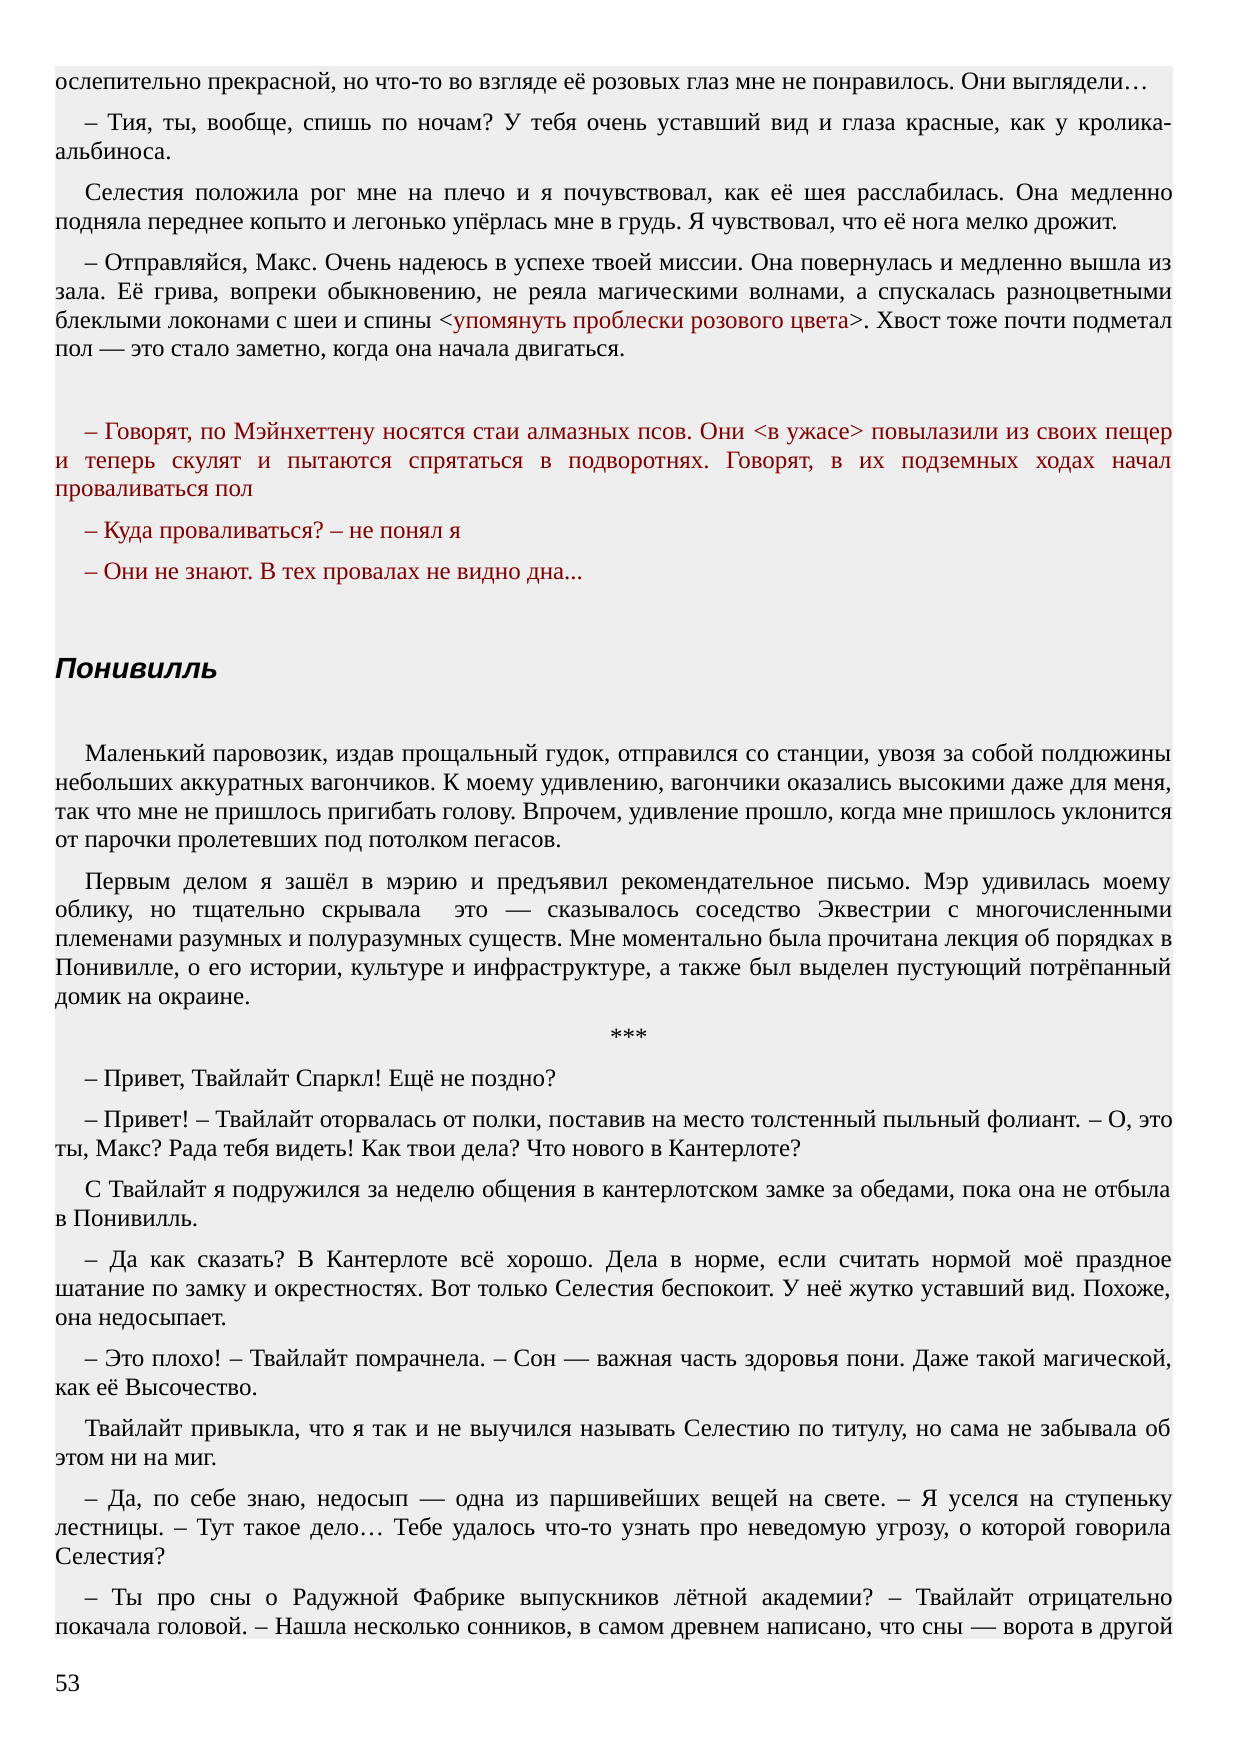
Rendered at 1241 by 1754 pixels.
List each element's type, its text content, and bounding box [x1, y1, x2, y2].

text Маленький паровозик, издав прощальный гудок, отправился со станции, увозя за собой полдюжины небольших аккуратных вагончиков. К моему удивлению, вагончики оказались высокими даже для меня, так что мне не пришлось пригибать голову. Впрочем, удивление прошло, когда мне пришлось уклонится от парочки пролетевших под потолком пегасов. [55, 738, 1173, 853]
text Твайлайт привыкла, что я так и не выучился называть Селестию по титулу, но сама не забывала об этом ни на миг. [55, 1413, 1173, 1471]
text Селестия положила рог мне на плечо и я почувствовал, как её шея расслабилась. Она медленно подняла переднее копыто и легонько упёрлась мне в грудь. Я чувствовал, что её нога мелко дрожит. [55, 177, 1173, 235]
text – Да как сказать? В Кантерлоте всё хорошо. Дела в норме, если считать нормой моё праздное шатание по замку и окрестностях. Вот только Селестия беспокоит. У неё жутко уставший вид. Похоже, она недосыпает. [55, 1244, 1173, 1331]
text – Тия, ты, вообще, спишь по ночам? У тебя очень уставший вид и глаза красные, как у кролика-альбиноса. [55, 107, 1173, 165]
text – Говорят, по Мэйнхеттену носятся стаи алмазных псов. Они <в ужасе> повылазили из своих пещер и теперь скулят и пытаются спрятаться в подворотнях. Говорят, в их подземных ходах начал проваливаться пол [55, 416, 1173, 502]
text Первым делом я зашёл в мэрию и предъявил рекомендательное письмо. Мэр удивилась моему облику, но тщательно скрывала это — сказывалось соседство Эквестрии с многочисленными племенами разумных и полуразумных существ. Мне моментально была прочитана лекция об порядках в Понивилле, о его истории, культуре и инфраструктуре, а также был выделен пустующий потрёпанный домик на окраине. [55, 866, 1173, 1009]
text – Куда проваливаться? – не понял я [55, 515, 1173, 543]
subtitle Понивилль [55, 651, 1173, 684]
text *** [55, 1022, 1173, 1051]
text – Это плохо! – Твайлайт помрачнела. – Сон — важная часть здоровья пони. Даже такой магической, как её Высочество. [55, 1343, 1173, 1401]
text – Да, по себе знаю, недосып — одна из паршивейших вещей на свете. – Я уселся на ступеньку лестницы. – Тут такое дело… Тебе удалось что-то узнать про неведомую угрозу, о которой говорила Селестия? [55, 1483, 1173, 1569]
text ослепительно прекрасной, но что-то во взгляде её розовых глаз мне не понравилось. Они выглядели… [55, 66, 1173, 95]
text – Привет! – Твайлайт оторвалась от полки, поставив на место толстенный пыльный фолиант. – О, это ты, Макс? Рада тебя видеть! Как твои дела? Что нового в Кантерлоте? [55, 1104, 1173, 1162]
text – Привет, Твайлайт Спаркл! Ещё не поздно? [55, 1063, 1173, 1092]
text – Отправляйся, Макс. Очень надеюсь в успехе твоей миссии. Она повернулась и медленно вышла из зала. Её грива, вопреки обыкновению, не реяла магическими волнами, а спускалась разноцветными блеклыми локонами с шеи и спины <упомянуть проблески розового цвета>. Хвост тоже почти подметал пол — это стало заметно, когда она начала двигаться. [55, 247, 1173, 362]
text – Они не знают. В тех провалах не видно дна... [55, 556, 1173, 585]
text С Твайлайт я подружился за неделю общения в кантерлотском замке за обедами, пока она не отбыла в Понивилль. [55, 1174, 1173, 1232]
text – Ты про сны о Радужной Фабрике выпускников лётной академии? – Твайлайт отрицательно покачала головой. – Нашла несколько сонников, в самом древнем написано, что сны — ворота в другой [55, 1582, 1173, 1639]
